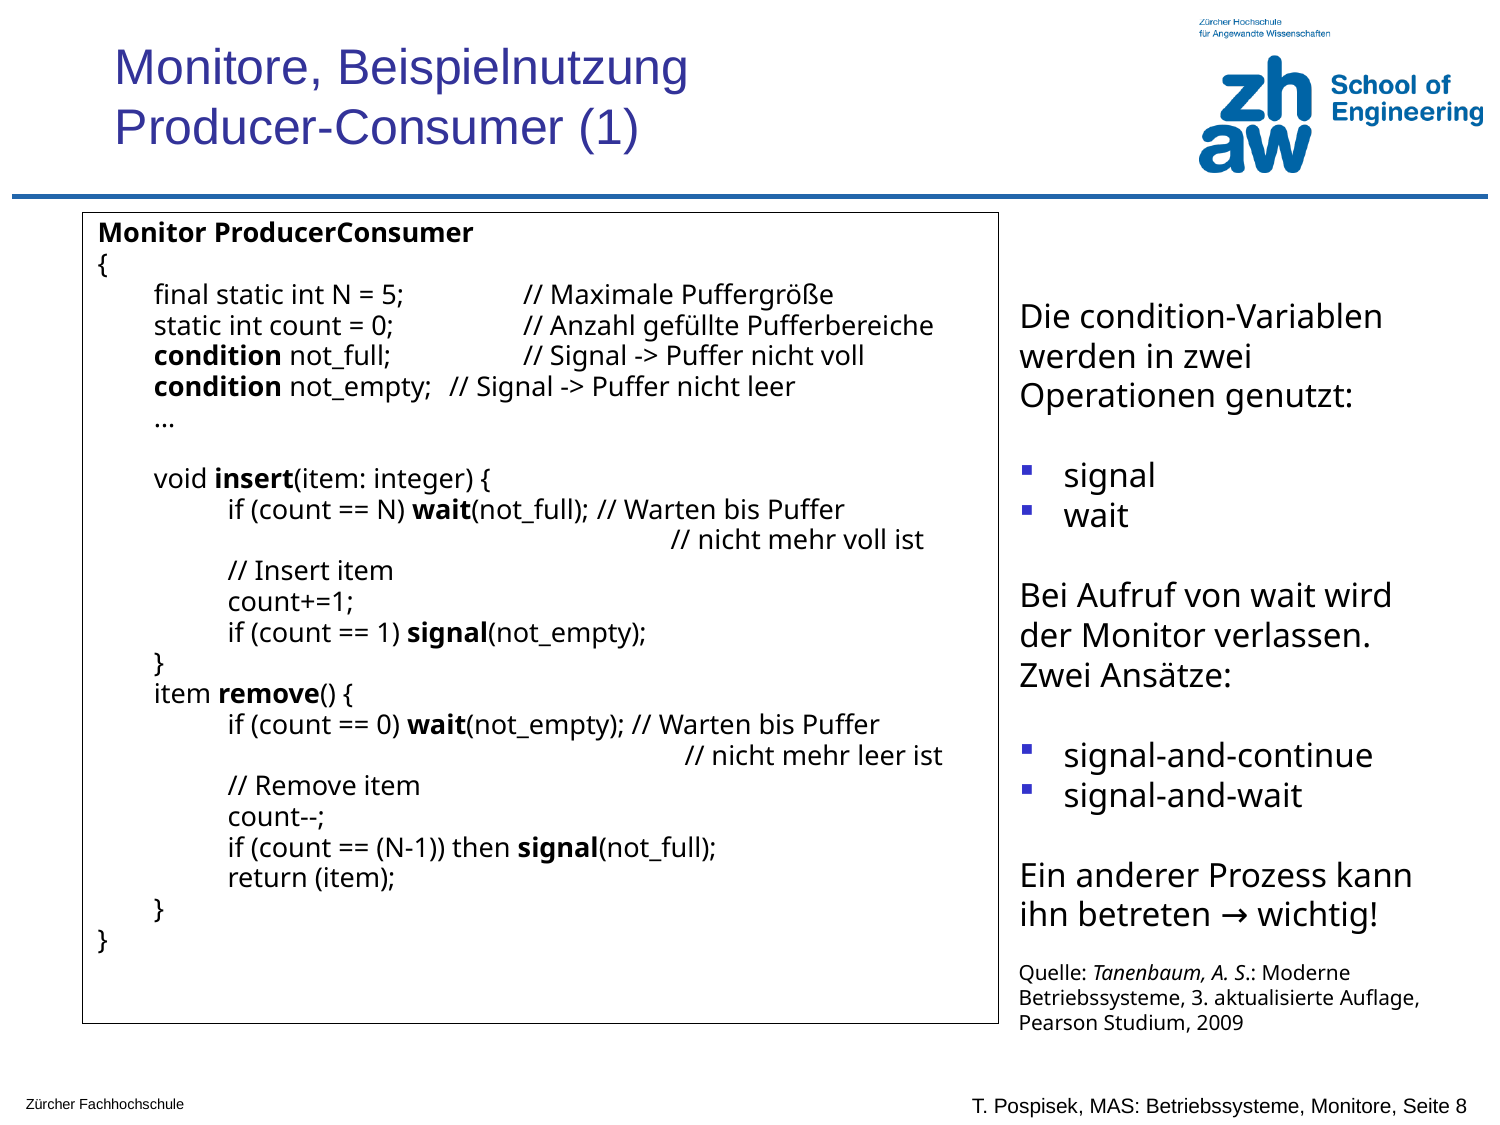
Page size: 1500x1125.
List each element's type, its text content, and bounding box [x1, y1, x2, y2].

title Monitore, Beispielnutzung Producer-Consumer (1) [99, 50, 1134, 163]
text_box Quelle: Tanenbaum, A. S.: Moderne Betriebssysteme, 3. aktualisierte Auflage, Pearson Studium, 2009 [1003, 952, 1500, 1043]
text_box Die condition-Variablen werden in zwei Operationen genutzt: signal wait Bei Aufruf von wait wird der Monitor verlassen. Zwei Ansätze: signal-and-continue signal-and-wait Ein anderer Prozess kann ihn betreten → wichtig! [1004, 287, 1459, 941]
picture [1199, 19, 1483, 173]
list Monitor ProducerConsumer { final static int N = 5; // Maximale Puffergröße static int count = 0; // Anzahl gefüllte Pufferbereiche condition not_full; // Signal -> Puffer nicht voll condition not_empty; // Signal -> Puffer nicht leer … void insert(item: integer) { if (count == N) wait(not_full); // Warten bis Puffer // nicht mehr voll ist // Insert item count+=1; if (count == 1) signal(not_empty); } item remove() { if (count == 0) wait(not_empty); // Warten bis Puffer // nicht mehr leer ist // Remove item count--; if (count == (N-1)) then signal(not_full); return (item); } } [82, 212, 999, 1024]
